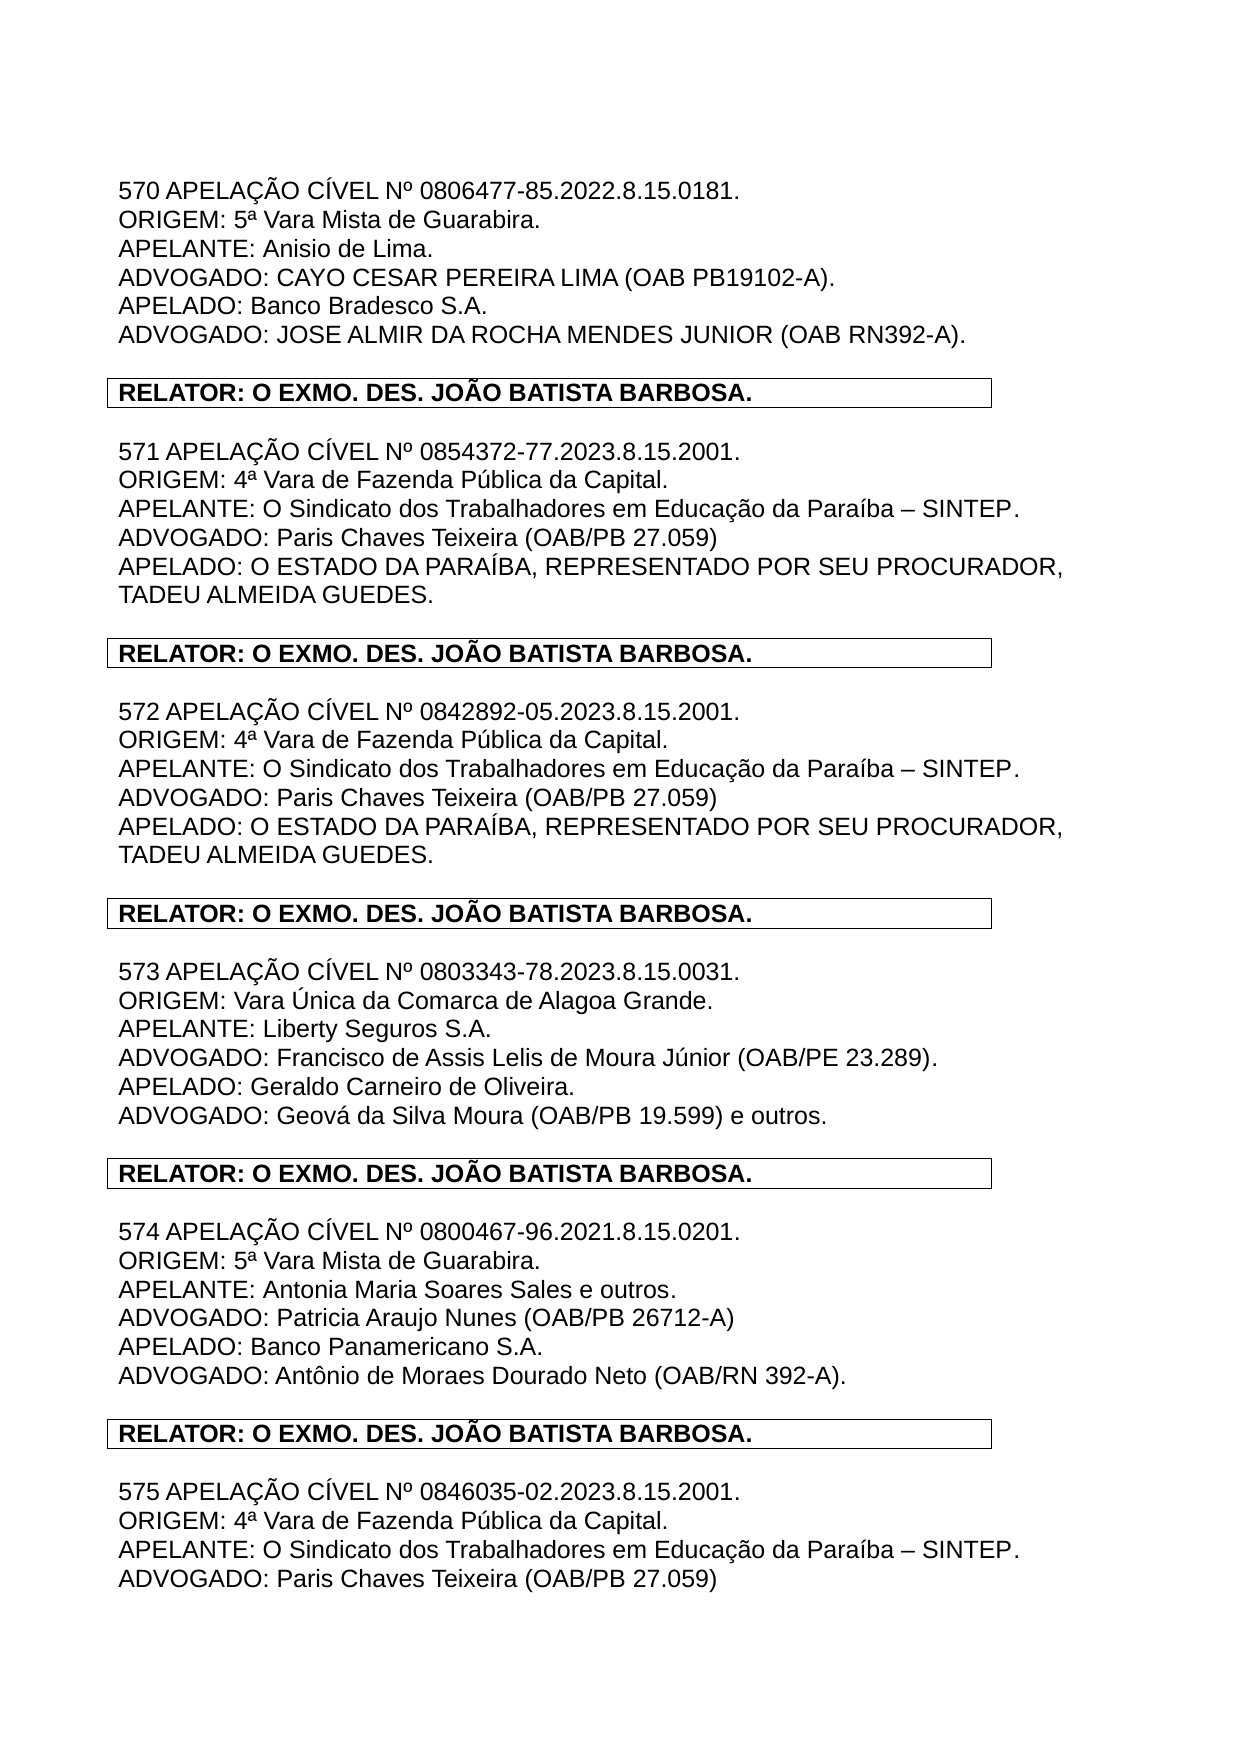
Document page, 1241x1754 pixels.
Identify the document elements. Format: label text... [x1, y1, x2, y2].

text APELADO: O ESTADO DA PARAÍBA, REPRESENTADO POR SEU PROCURADOR, TADEU ALMEIDA GUEDES. [118, 552, 1122, 609]
text ADVOGADO: CAYO CESAR PEREIRA LIMA (OAB PB19102-A). [118, 263, 1122, 291]
text ORIGEM: 5ª Vara Mista de Guarabira. [118, 1246, 1122, 1275]
text APELANTE: Liberty Seguros S.A. [118, 1014, 1122, 1043]
text ADVOGADO: JOSE ALMIR DA ROCHA MENDES JUNIOR (OAB RN392-A). [118, 320, 1122, 349]
text 571 APELAÇÃO CÍVEL Nº 0854372-77.2023.8.15.2001. [118, 437, 1122, 465]
text 572 APELAÇÃO CÍVEL Nº 0842892-05.2023.8.15.2001. [118, 697, 1122, 726]
table_header RELATOR: O EXMO. DES. JOÃO BATISTA BARBOSA. [108, 379, 991, 407]
text 574 APELAÇÃO CÍVEL Nº 0800467-96.2021.8.15.0201. [118, 1217, 1122, 1246]
text ORIGEM: 4ª Vara de Fazenda Pública da Capital. [118, 1506, 1122, 1535]
text ADVOGADO: Paris Chaves Teixeira (OAB/PB 27.059) [118, 783, 1122, 812]
text ADVOGADO: Paris Chaves Teixeira (OAB/PB 27.059) [118, 523, 1122, 552]
text 570 APELAÇÃO CÍVEL Nº 0806477-85.2022.8.15.0181. [118, 176, 1122, 205]
text APELADO: Geraldo Carneiro de Oliveira. [118, 1072, 1122, 1101]
text ADVOGADO: Paris Chaves Teixeira (OAB/PB 27.059) [118, 1564, 1122, 1592]
text APELADO: Banco Bradesco S.A. [118, 291, 1122, 320]
text APELANTE: O Sindicato dos Trabalhadores em Educação da Paraíba – SINTEP. [118, 494, 1122, 523]
text ORIGEM: 4ª Vara de Fazenda Pública da Capital. [118, 465, 1122, 494]
text ORIGEM: Vara Única da Comarca de Alagoa Grande. [118, 986, 1122, 1014]
text APELANTE: Anisio de Lima. [118, 234, 1122, 263]
text ADVOGADO: Francisco de Assis Lelis de Moura Júnior (OAB/PE 23.289). [118, 1043, 1122, 1072]
table_header RELATOR: O EXMO. DES. JOÃO BATISTA BARBOSA. [108, 1159, 991, 1188]
text ORIGEM: 4ª Vara de Fazenda Pública da Capital. [118, 726, 1122, 754]
text ADVOGADO: Antônio de Moraes Dourado Neto (OAB/RN 392-A). [118, 1361, 1122, 1390]
text APELANTE: O Sindicato dos Trabalhadores em Educação da Paraíba – SINTEP. [118, 754, 1122, 783]
text ADVOGADO: Geová da Silva Moura (OAB/PB 19.599) e outros. [118, 1101, 1122, 1129]
table_header RELATOR: O EXMO. DES. JOÃO BATISTA BARBOSA. [108, 639, 991, 667]
text APELADO: O ESTADO DA PARAÍBA, REPRESENTADO POR SEU PROCURADOR, TADEU ALMEIDA GUEDES. [118, 812, 1122, 869]
text 575 APELAÇÃO CÍVEL Nº 0846035-02.2023.8.15.2001. [118, 1477, 1122, 1506]
text APELANTE: Antonia Maria Soares Sales e outros. [118, 1275, 1122, 1303]
text APELANTE: O Sindicato dos Trabalhadores em Educação da Paraíba – SINTEP. [118, 1535, 1122, 1564]
table_header RELATOR: O EXMO. DES. JOÃO BATISTA BARBOSA. [108, 899, 991, 927]
text ORIGEM: 5ª Vara Mista de Guarabira. [118, 205, 1122, 234]
text APELADO: Banco Panamericano S.A. [118, 1332, 1122, 1361]
table_header RELATOR: O EXMO. DES. JOÃO BATISTA BARBOSA. [108, 1420, 991, 1448]
text 573 APELAÇÃO CÍVEL Nº 0803343-78.2023.8.15.0031. [118, 957, 1122, 986]
text ADVOGADO: Patricia Araujo Nunes (OAB/PB 26712-A) [118, 1303, 1122, 1332]
